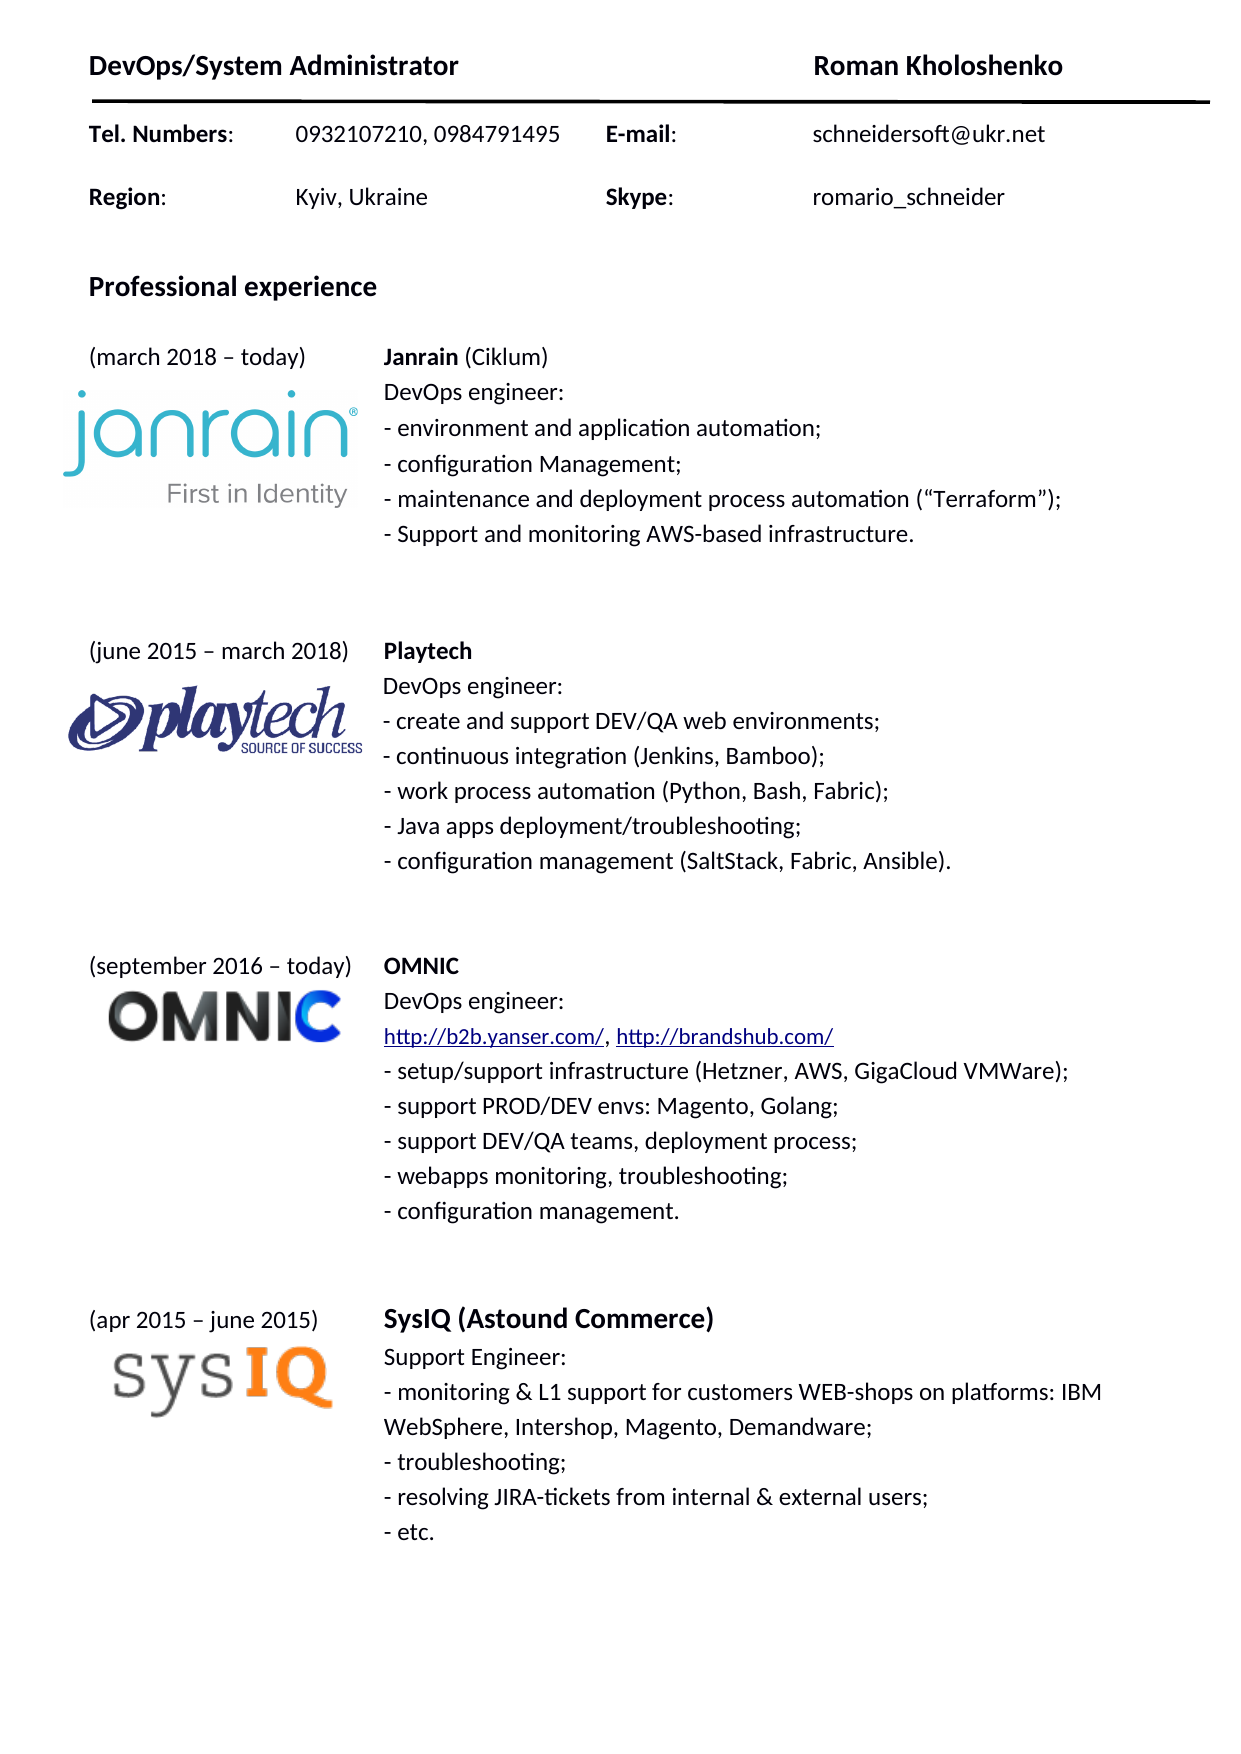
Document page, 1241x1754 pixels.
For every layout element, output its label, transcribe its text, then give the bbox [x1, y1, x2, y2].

picture [63, 390, 358, 508]
text - Support and monitoring AWS-based infrastructure. [89, 518, 1167, 548]
picture [79, 985, 371, 1049]
text DevOps engineer: [89, 670, 1167, 700]
picture [67, 684, 363, 754]
list - configuration management. [164, 1195, 1167, 1225]
list http://b2b.yanser.com/, http://brandshub.com/ [89, 1020, 1167, 1050]
text DevOps engineer: [89, 376, 1167, 407]
text - continuous integration (Jenkins, Bamboo); [89, 740, 1167, 770]
text - troubleshooting; [310, 1446, 1167, 1476]
text Tel. Numbers: 0932107210, 0984791495 E-mail: schneidersoft@ukr.net [89, 118, 1167, 149]
list - support PROD/DEV envs: Magento, Golang; [164, 1090, 1167, 1120]
text - Java apps deployment/troubleshooting; [89, 810, 1167, 840]
text (march 2018 – today) Janrain (Ciklum) [89, 341, 1167, 372]
list - setup/support infrastructure (Hetzner, AWS, GigaCloud VMWare); [89, 1055, 1167, 1085]
text - create and support DEV/QA web environments; [363, 705, 1167, 735]
text - maintenance and deployment process automation (“Terraform”); [89, 483, 1167, 513]
text - etc. [310, 1516, 1167, 1546]
picture [81, 1304, 363, 1445]
list - webapps monitoring, troubleshooting; [164, 1160, 1167, 1190]
list DevOps engineer: [371, 985, 1167, 1015]
text - environment and application automation; [358, 412, 1167, 443]
list (september 2016 – today) OMNIC [89, 950, 1167, 980]
text Region: Kyiv, Ukraine Skype: romario_schneider [89, 181, 1167, 212]
text - work process automation (Python, Bash, Fabric); [89, 775, 1167, 805]
list - support DEV/QA teams, deployment process; [164, 1125, 1167, 1155]
text Support Engineer: [89, 1341, 1167, 1371]
text - resolving JIRA-tickets from internal & external users; [310, 1481, 1167, 1511]
text - configuration Management; [358, 448, 1167, 478]
text Professional experience [89, 268, 1167, 304]
text - monitoring & L1 support for customers WEB-shops on platforms: IBM WebSphere, Intershop, Magento, Demandware; [384, 1376, 1167, 1441]
text (apr 2015 – june 2015) SysIQ (Astound Commerce) [89, 1300, 1167, 1336]
text (june 2015 – march 2018) Playtech [89, 635, 1167, 665]
text - configuration management (SaltStack, Fabric, Ansible). [89, 845, 1167, 875]
